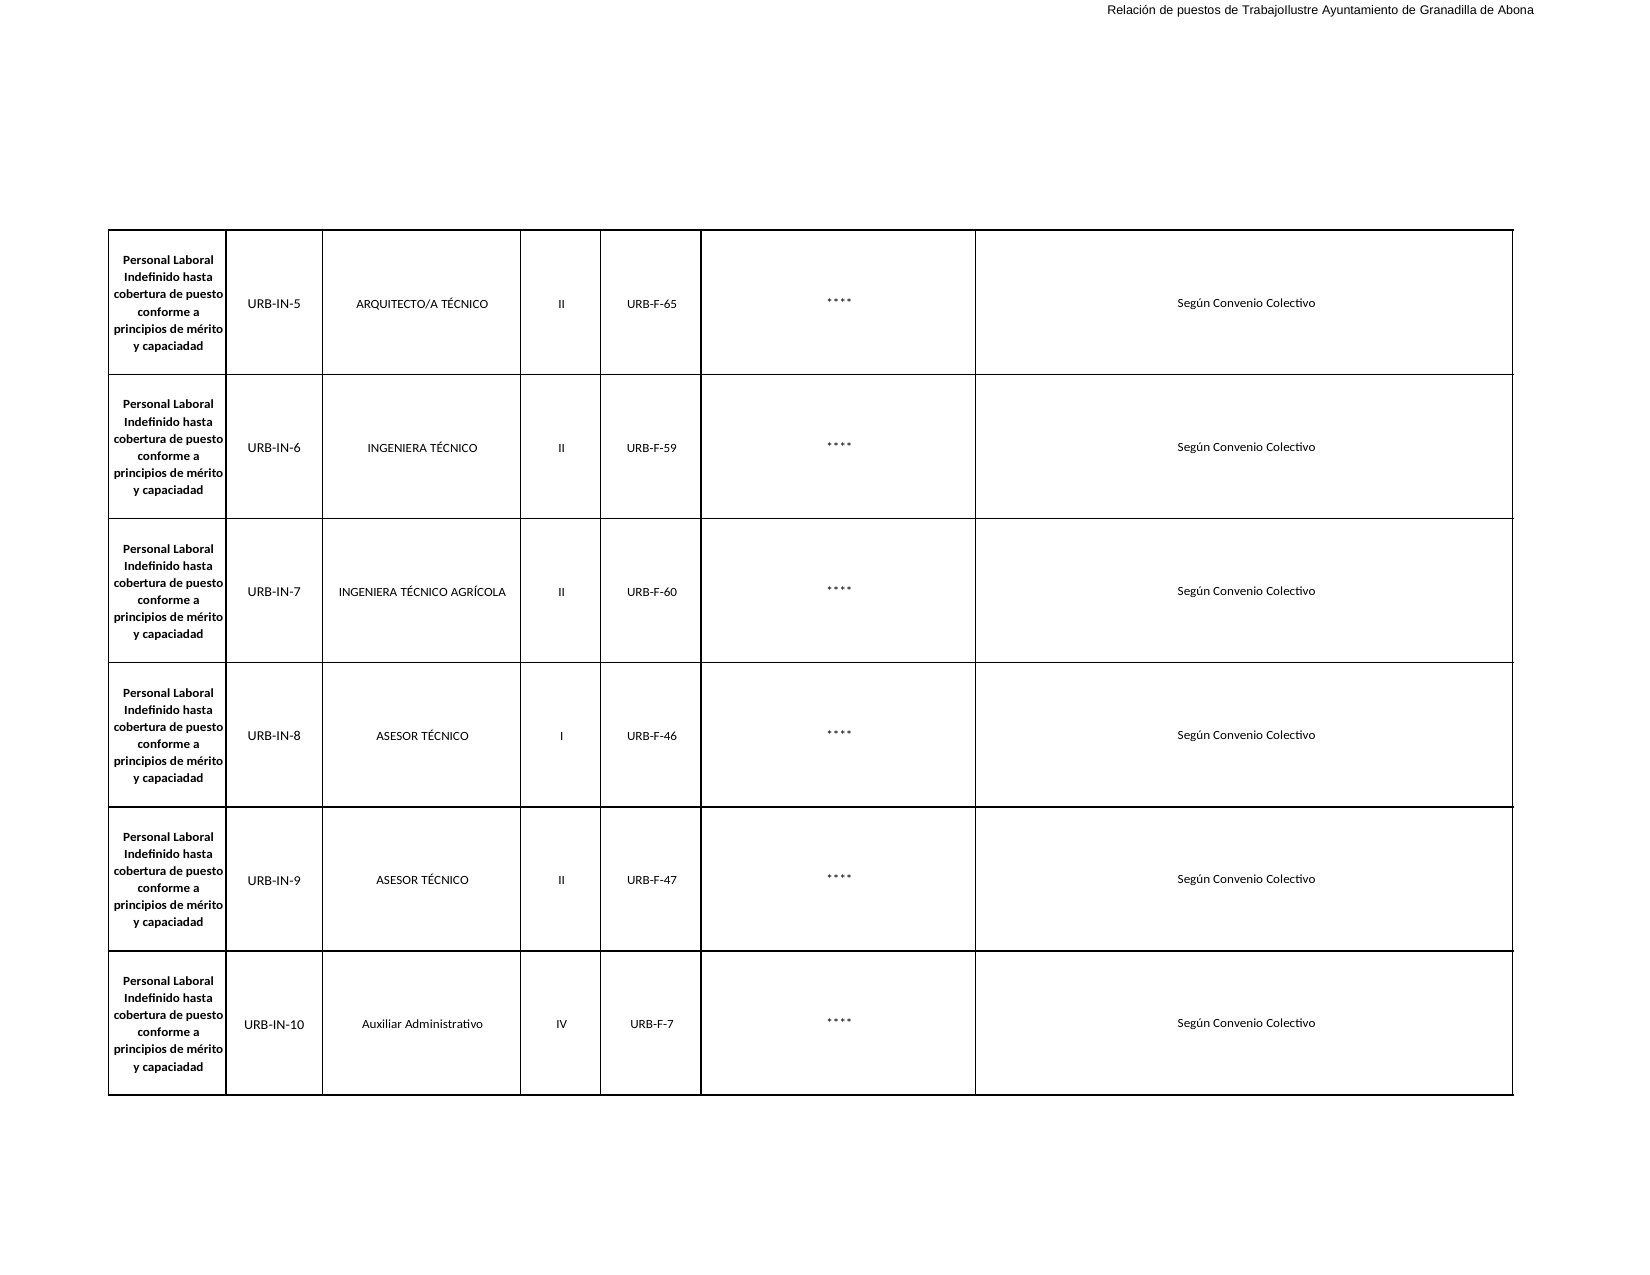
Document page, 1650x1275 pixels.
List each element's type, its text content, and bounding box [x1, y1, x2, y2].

table_cell URB-F-59 [601, 375, 700, 518]
table_header ARQUITECTO/A TÉCNICO [323, 231, 520, 373]
table_header **** [702, 231, 975, 373]
table_cell URB-IN-9 [227, 808, 322, 950]
table_cell Según Convenio Colectivo [976, 952, 1512, 1094]
table_cell I [521, 663, 600, 806]
table_cell URB-IN-10 [227, 952, 322, 1094]
table_cell **** [702, 663, 975, 806]
table_cell INGENIERA TÉCNICO AGRÍCOLA [323, 519, 520, 662]
table_header URB-F-65 [601, 231, 700, 373]
table_header Según Convenio Colectivo [976, 231, 1512, 373]
table_cell URB-IN-7 [227, 519, 322, 662]
table_cell INGENIERA TÉCNICO [323, 375, 520, 518]
table_cell ASESOR TÉCNICO [323, 663, 520, 806]
table_cell Según Convenio Colectivo [976, 519, 1512, 662]
table_cell IV [521, 952, 600, 1094]
table_cell Según Convenio Colectivo [976, 663, 1512, 806]
table_cell **** [702, 808, 975, 950]
table_cell Según Convenio Colectivo [976, 808, 1512, 950]
table_cell URB-IN-8 [227, 663, 322, 806]
table_cell Personal Laboral Indefinido hasta cobertura de puesto conforme a principios de mérito y capaciadad [109, 952, 225, 1094]
table_cell URB-IN-6 [227, 375, 322, 518]
table_cell Personal Laboral Indefinido hasta cobertura de puesto conforme a principios de mérito y capaciadad [109, 808, 225, 950]
table_cell II [521, 375, 600, 518]
table_cell Personal Laboral Indefinido hasta cobertura de puesto conforme a principios de mérito y capaciadad [109, 663, 225, 806]
table_cell Auxiliar Administrativo [323, 952, 520, 1094]
table_cell **** [702, 375, 975, 518]
table_cell URB-F-47 [601, 808, 700, 950]
table_cell II [521, 519, 600, 662]
table_header II [521, 231, 600, 373]
table_cell **** [702, 519, 975, 662]
table_header URB-IN-5 [227, 231, 322, 373]
table_cell Personal Laboral Indefinido hasta cobertura de puesto conforme a principios de mérito y capaciadad [109, 519, 225, 662]
table_cell Según Convenio Colectivo [976, 375, 1512, 518]
table_cell ASESOR TÉCNICO [323, 808, 520, 950]
table_header Personal Laboral Indefinido hasta cobertura de puesto conforme a principios de mérito y capaciadad [109, 231, 225, 373]
table_cell URB-F-46 [601, 663, 700, 806]
table_cell URB-F-7 [601, 952, 700, 1094]
table_cell URB-F-60 [601, 519, 700, 662]
table_cell II [521, 808, 600, 950]
table_cell Personal Laboral Indefinido hasta cobertura de puesto conforme a principios de mérito y capaciadad [109, 375, 225, 518]
table_cell **** [702, 952, 975, 1094]
